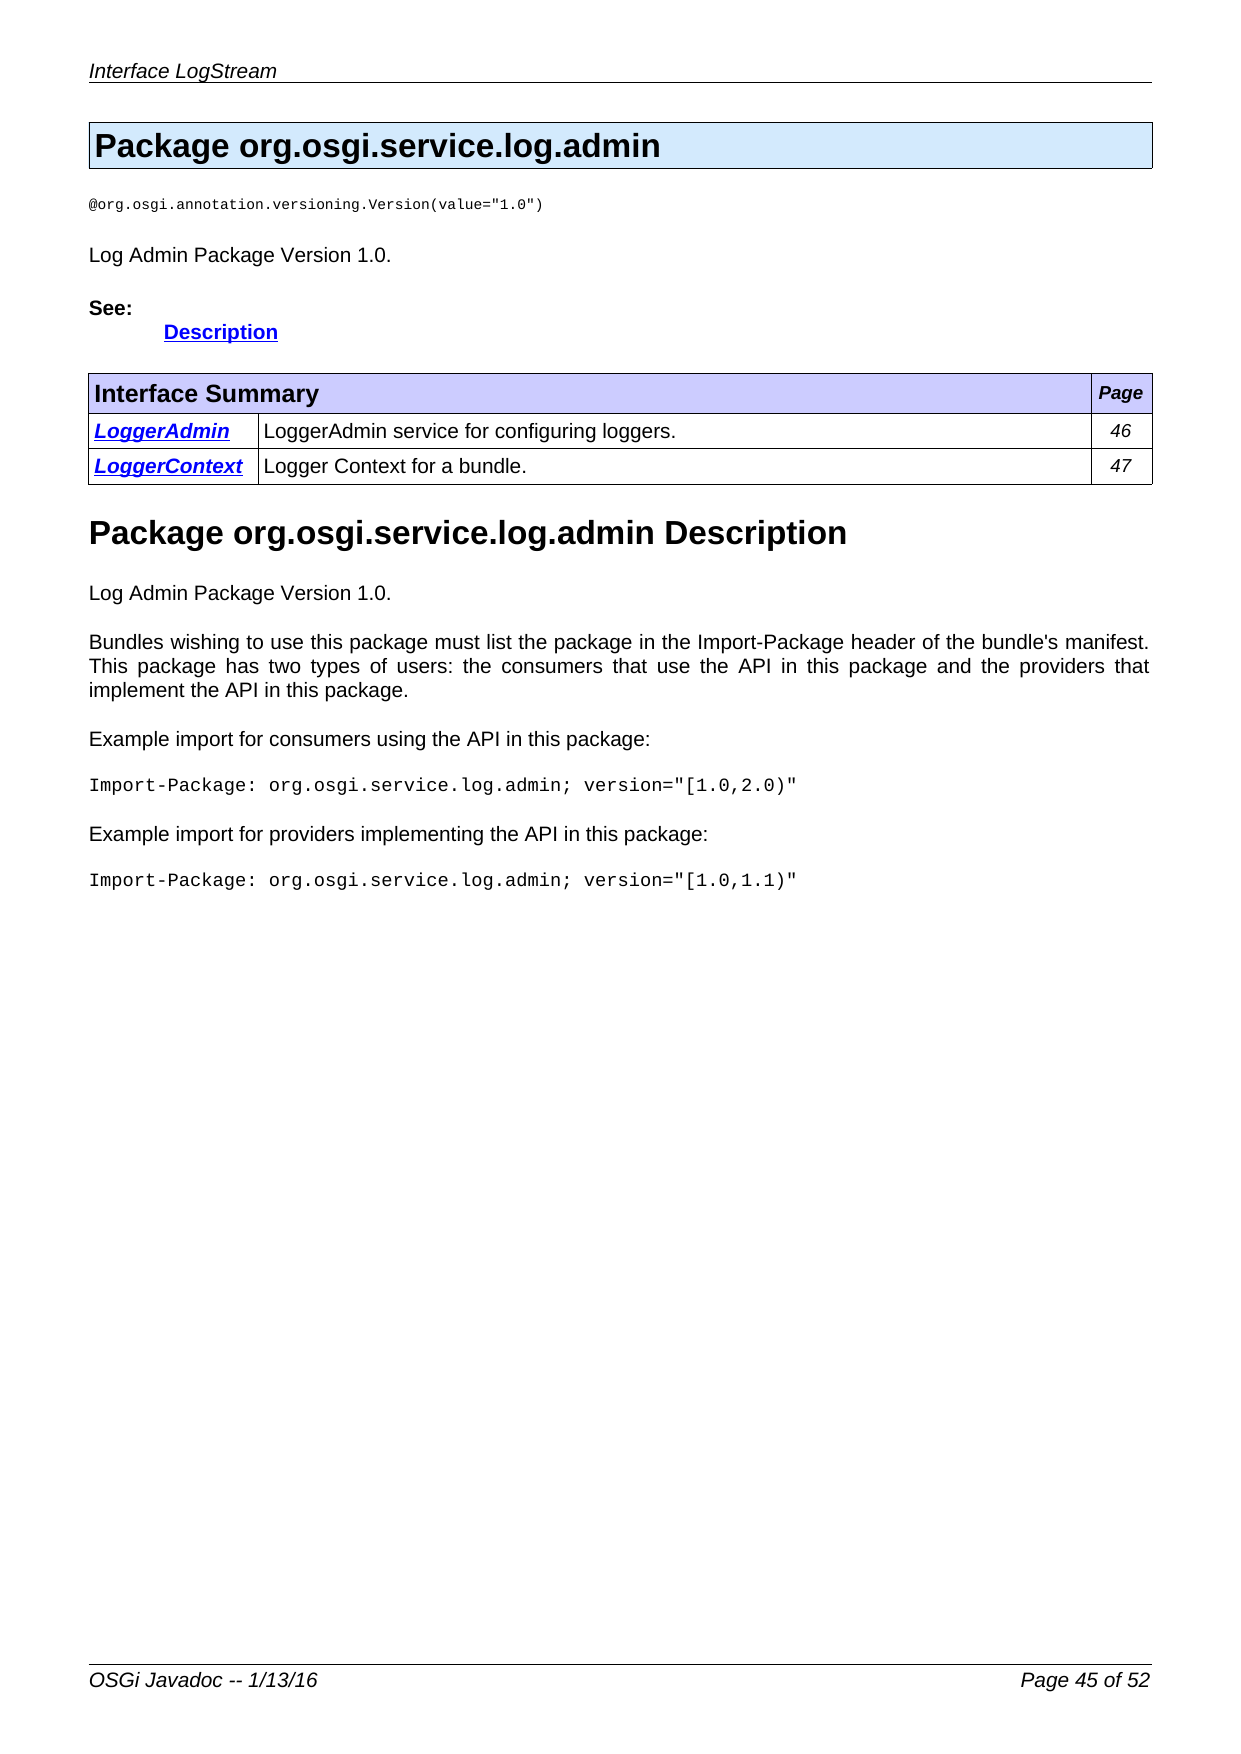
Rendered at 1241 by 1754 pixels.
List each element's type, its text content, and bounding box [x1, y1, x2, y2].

table_cell LoggerAdmin [89, 414, 258, 448]
text See: [88, 296, 1152, 320]
table_cell LoggerAdmin service for configuring loggers. [259, 414, 1091, 448]
text Bundles wishing to use this package must list the package in the Import-Package header of the bundle's manifest. This package has two types of users: the consumers that use the API in this package and the providers that implement the API in this package. [88, 629, 1152, 701]
text Import-Package: org.osgi.service.log.admin; version="[1.0,2.0)" [88, 775, 1152, 797]
table_cell 45 [1092, 449, 1152, 484]
table_cell LoggerContext [89, 449, 258, 484]
table_header Interface Summary [89, 374, 1091, 413]
table_cell 44 [1092, 414, 1152, 448]
text Example import for providers implementing the API in this package: [88, 822, 1152, 846]
text Description [163, 320, 1152, 344]
text Log Admin Package Version 1.0. [88, 581, 1152, 604]
text Package org.osgi.service.log.admin Description [88, 513, 1152, 551]
text Import-Package: org.osgi.service.log.admin; version="[1.0,1.1)" [88, 871, 1152, 892]
text Log Admin Package Version 1.0. [88, 243, 1152, 267]
text Example import for consumers using the API in this package: [88, 726, 1152, 750]
table_cell Logger Context for a bundle. [259, 449, 1091, 484]
text @org.osgi.annotation.versioning.Version(value="1.0") [88, 197, 1152, 213]
table_header Page [1092, 374, 1152, 413]
subtitle Package org.osgi.service.log.admin [90, 123, 1152, 168]
